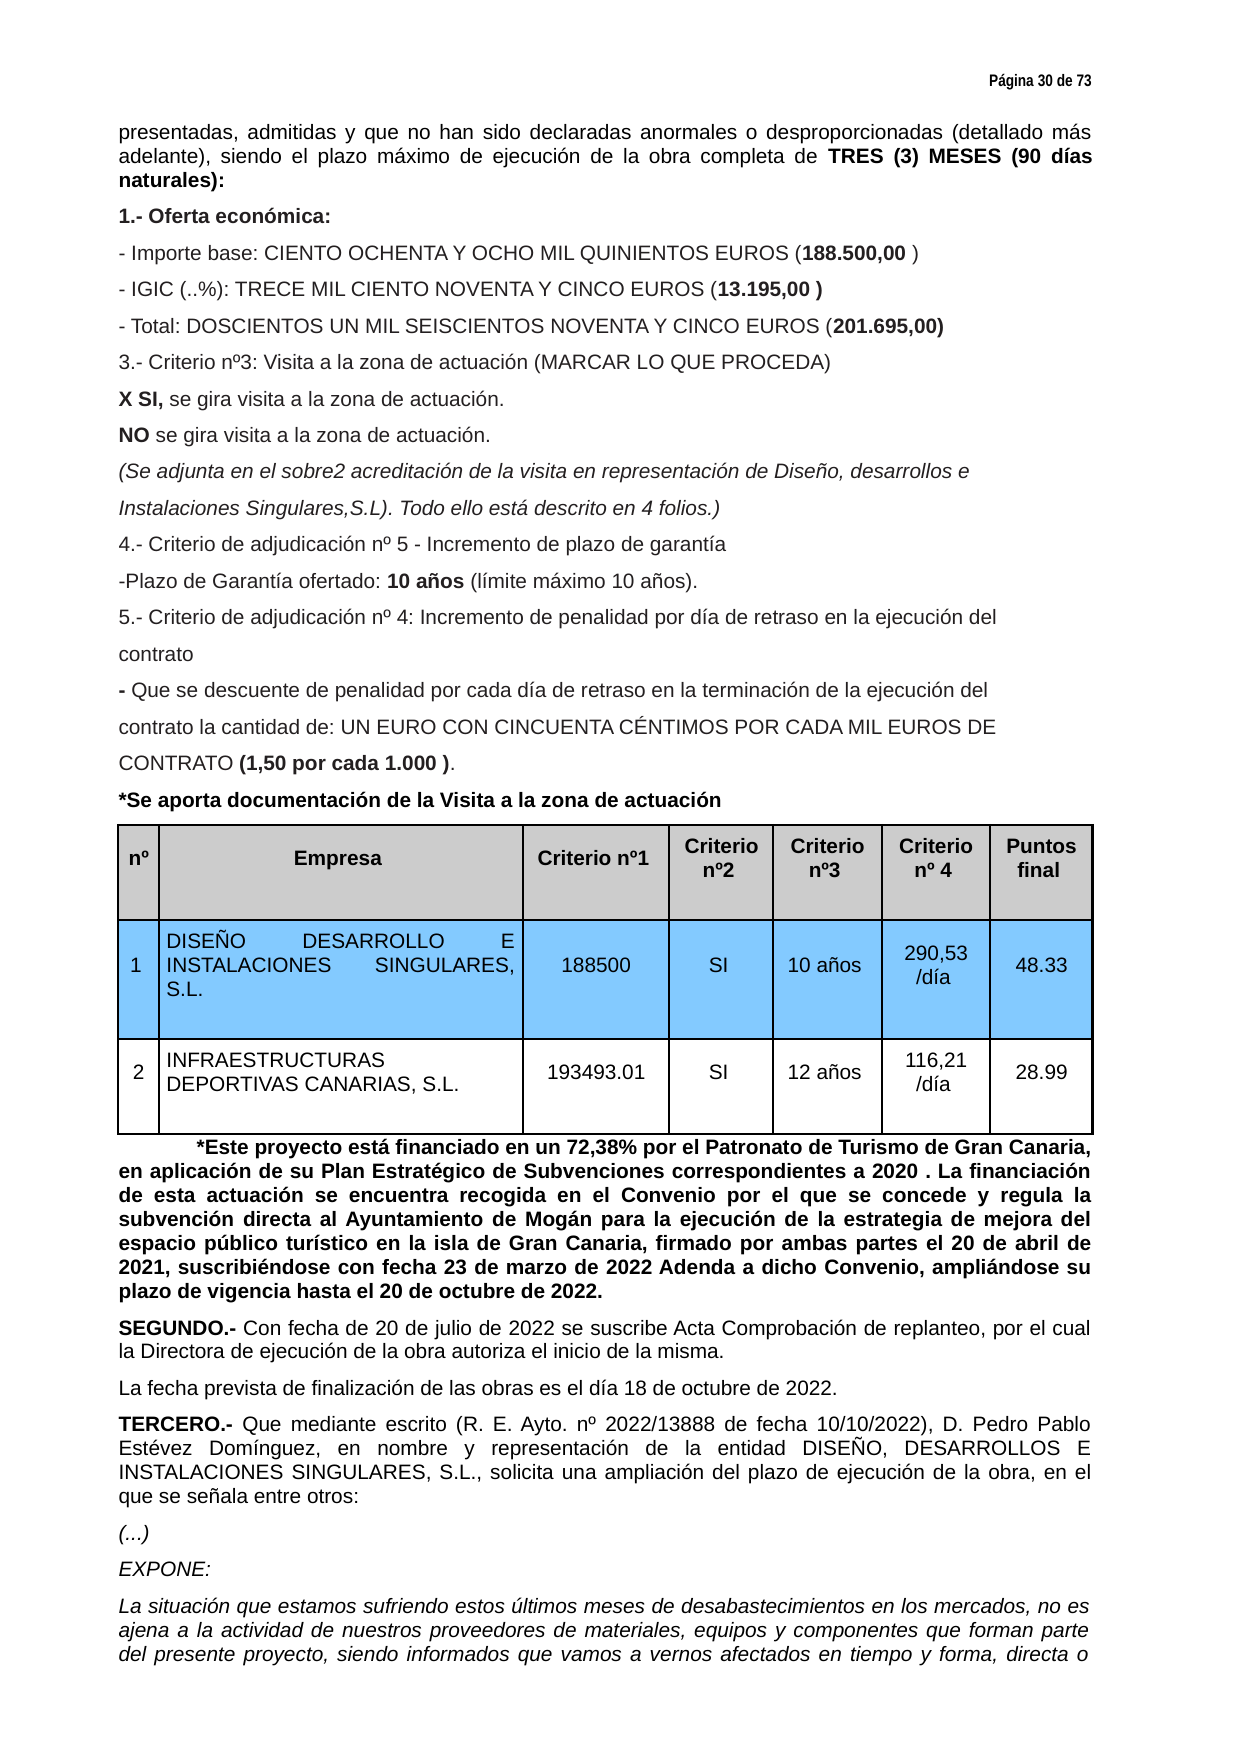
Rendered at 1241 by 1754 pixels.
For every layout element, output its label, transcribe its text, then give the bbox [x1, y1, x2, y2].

text NO se gira visita a la zona de actuación. [118, 423, 1092, 447]
table_cell 10 años [774, 921, 881, 1038]
table_cell 12 años [774, 1040, 881, 1133]
text 1.- Oferta económica: [118, 204, 1092, 228]
table_header Puntos final [991, 826, 1091, 919]
text - Total: DOSCIENTOS UN MIL SEISCIENTOS NOVENTA Y CINCO EUROS (201.695,00) [118, 313, 1092, 337]
table_cell INFRAESTRUCTURAS DEPORTIVAS CANARIAS, S.L. [160, 1040, 522, 1133]
table_header Empresa [160, 826, 522, 919]
table_header nº [119, 826, 158, 919]
table_cell 193493,01 [524, 1040, 668, 1133]
text EXPONE: [118, 1557, 1092, 1581]
table_cell 188500 [524, 921, 668, 1038]
table_cell SI [670, 921, 772, 1038]
text - Que se descuente de penalidad por cada día de retraso en la terminación de la ejecución del [118, 678, 1092, 702]
text X SI, se gira visita a la zona de actuación. [118, 386, 1092, 410]
text Instalaciones Singulares,S.L). Todo ello está descrito en 4 folios.) [118, 496, 1092, 520]
text - IGIC (..%): TRECE MIL CIENTO NOVENTA Y CINCO EUROS (13.195,00 ) [118, 277, 1092, 301]
text 4.- Criterio de adjudicación nº 5 - Incremento de plazo de garantía [118, 532, 1092, 556]
table_cell 1 [119, 921, 158, 1038]
table_cell DISEÑO DESARROLLO E INSTALACIONES SINGULARES, S.L. [160, 921, 522, 1038]
text 3.- Criterio nº3: Visita a la zona de actuación (MARCAR LO QUE PROCEDA) [118, 350, 1092, 374]
text - Importe base: CIENTO OCHENTA Y OCHO MIL QUINIENTOS EUROS (188.500,00 ) [118, 241, 1092, 264]
text -Plazo de Garantía ofertado: 10 años (límite máximo 10 años). [118, 569, 1092, 593]
text (...) [118, 1521, 1092, 1544]
table_cell 290,53 /día [883, 921, 989, 1038]
text La situación que estamos sufriendo estos últimos meses de desabastecimientos en los mercados, no es ajena a la actividad de nuestros proveedores de materiales, equipos y componentes que forman parte del presente proyecto, siendo informados que vamos a vernos afectados en tiempo y forma, directa o [118, 1593, 1092, 1665]
text contrato la cantidad de: UN EURO CON CINCUENTA CÉNTIMOS POR CADA MIL EUROS DE [118, 714, 1092, 738]
text CONTRATO (1,50 por cada 1.000 ). [118, 751, 1092, 775]
table_cell 116,21 /día [883, 1040, 989, 1133]
table_header Criterio nº3 [774, 826, 881, 919]
text *Este proyecto está financiado en un 72,38% por el Patronato de Turismo de Gran Canaria, en aplicación de su Plan Estratégico de Subvenciones correspondientes a 2020 . La financiación de esta actuación se encuentra recogida en el Convenio por el que se concede y regula la subvención directa al Ayuntamiento de Mogán para la ejecución de la estrategia de mejora del espacio público turístico en la isla de Gran Canaria, firmado por ambas partes el 20 de abril de 2021, suscribiéndose con fecha 23 de marzo de 2022 Adenda a dicho Convenio, ampliándose su plazo de vigencia hasta el 20 de octubre de 2022. [118, 1135, 1092, 1303]
table_header Criterio nº2 [670, 826, 772, 919]
text TERCERO.- Que mediante escrito (R. E. Ayto. nº 2022/13888 de fecha 10/10/2022), D. Pedro Pablo Estévez Domínguez, en nombre y representación de la entidad DISEÑO, DESARROLLOS E INSTALACIONES SINGULARES, S.L., solicita una ampliación del plazo de ejecución de la obra, en el que se señala entre otros: [118, 1412, 1092, 1508]
text 5.- Criterio de adjudicación nº 4: Incremento de penalidad por día de retraso en la ejecución del [118, 605, 1092, 629]
text contrato [118, 642, 1092, 666]
table_cell SI [670, 1040, 772, 1133]
text SEGUNDO.- Con fecha de 20 de julio de 2022 se suscribe Acta Comprobación de replanteo, por el cual la Directora de ejecución de la obra autoriza el inicio de la misma. [118, 1315, 1092, 1363]
table_header Criterio nº 4 [883, 826, 989, 919]
text *Se aporta documentación de la Visita a la zona de actuación [118, 787, 1092, 811]
text presentadas, admitidas y que no han sido declaradas anormales o desproporcionadas (detallado más adelante), siendo el plazo máximo de ejecución de la obra completa de TRES (3) MESES (90 días naturales): [118, 120, 1092, 192]
table_cell 2 [119, 1040, 158, 1133]
text (Se adjunta en el sobre2 acreditación de la visita en representación de Diseño, desarrollos e [118, 459, 1092, 483]
text La fecha prevista de finalización de las obras es el día 18 de octubre de 2022. [118, 1376, 1092, 1400]
table_header Criterio nº1 [524, 826, 668, 919]
table_cell 48,33 [991, 921, 1091, 1038]
table_cell 28,99 [991, 1040, 1091, 1133]
